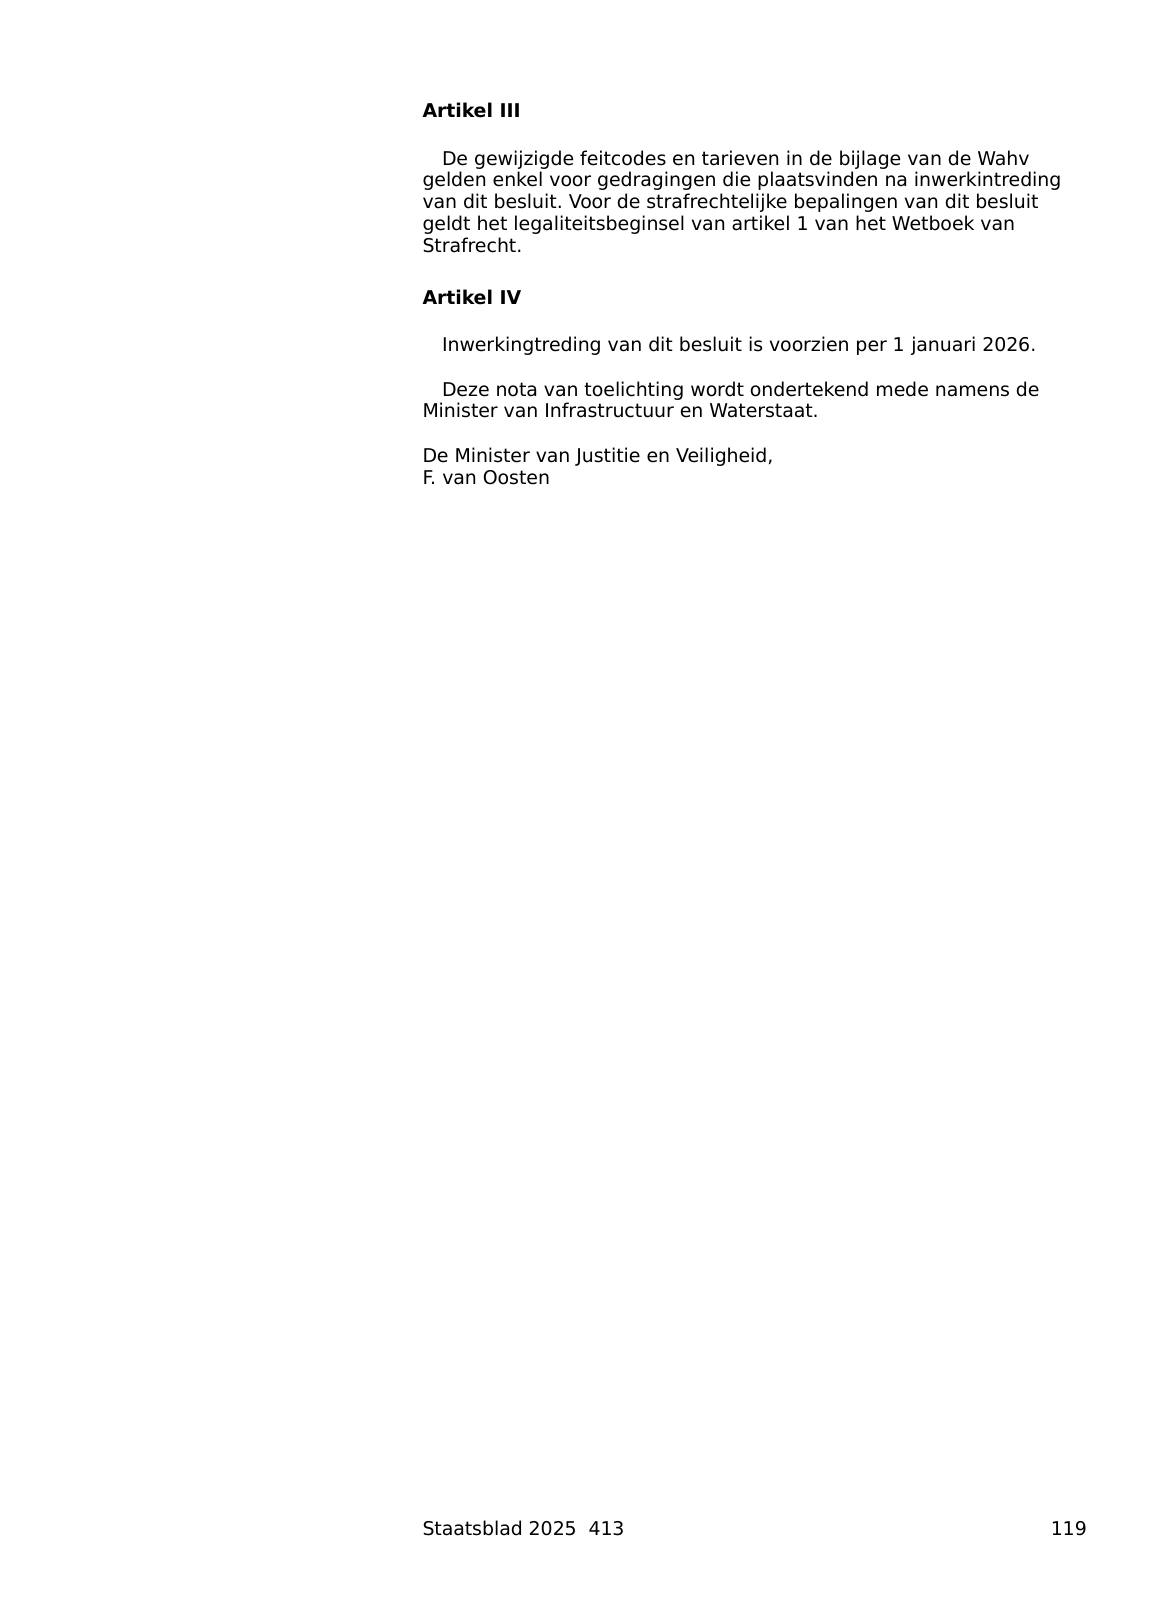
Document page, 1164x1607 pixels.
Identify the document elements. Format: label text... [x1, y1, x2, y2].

subtitle Artikel IV [422, 287, 1087, 309]
text De Minister van Justitie en Veiligheid, F. van Oosten [422, 444, 1087, 488]
text Inwerkingtreding van dit besluit is voorzien per 1 januari 2026. [422, 334, 1087, 356]
subtitle Artikel III [422, 100, 1087, 122]
text De gewijzigde feitcodes en tarieven in de bijlage van de Wahv gelden enkel voor gedragingen die plaatsvinden na inwerkintreding van dit besluit. Voor de strafrechtelijke bepalingen van dit besluit geldt het legaliteitsbeginsel van artikel 1 van het Wetboek van Strafrecht. [422, 147, 1087, 257]
text Deze nota van toelichting wordt ondertekend mede namens de Minister van Infrastructuur en Waterstaat. [422, 378, 1087, 422]
